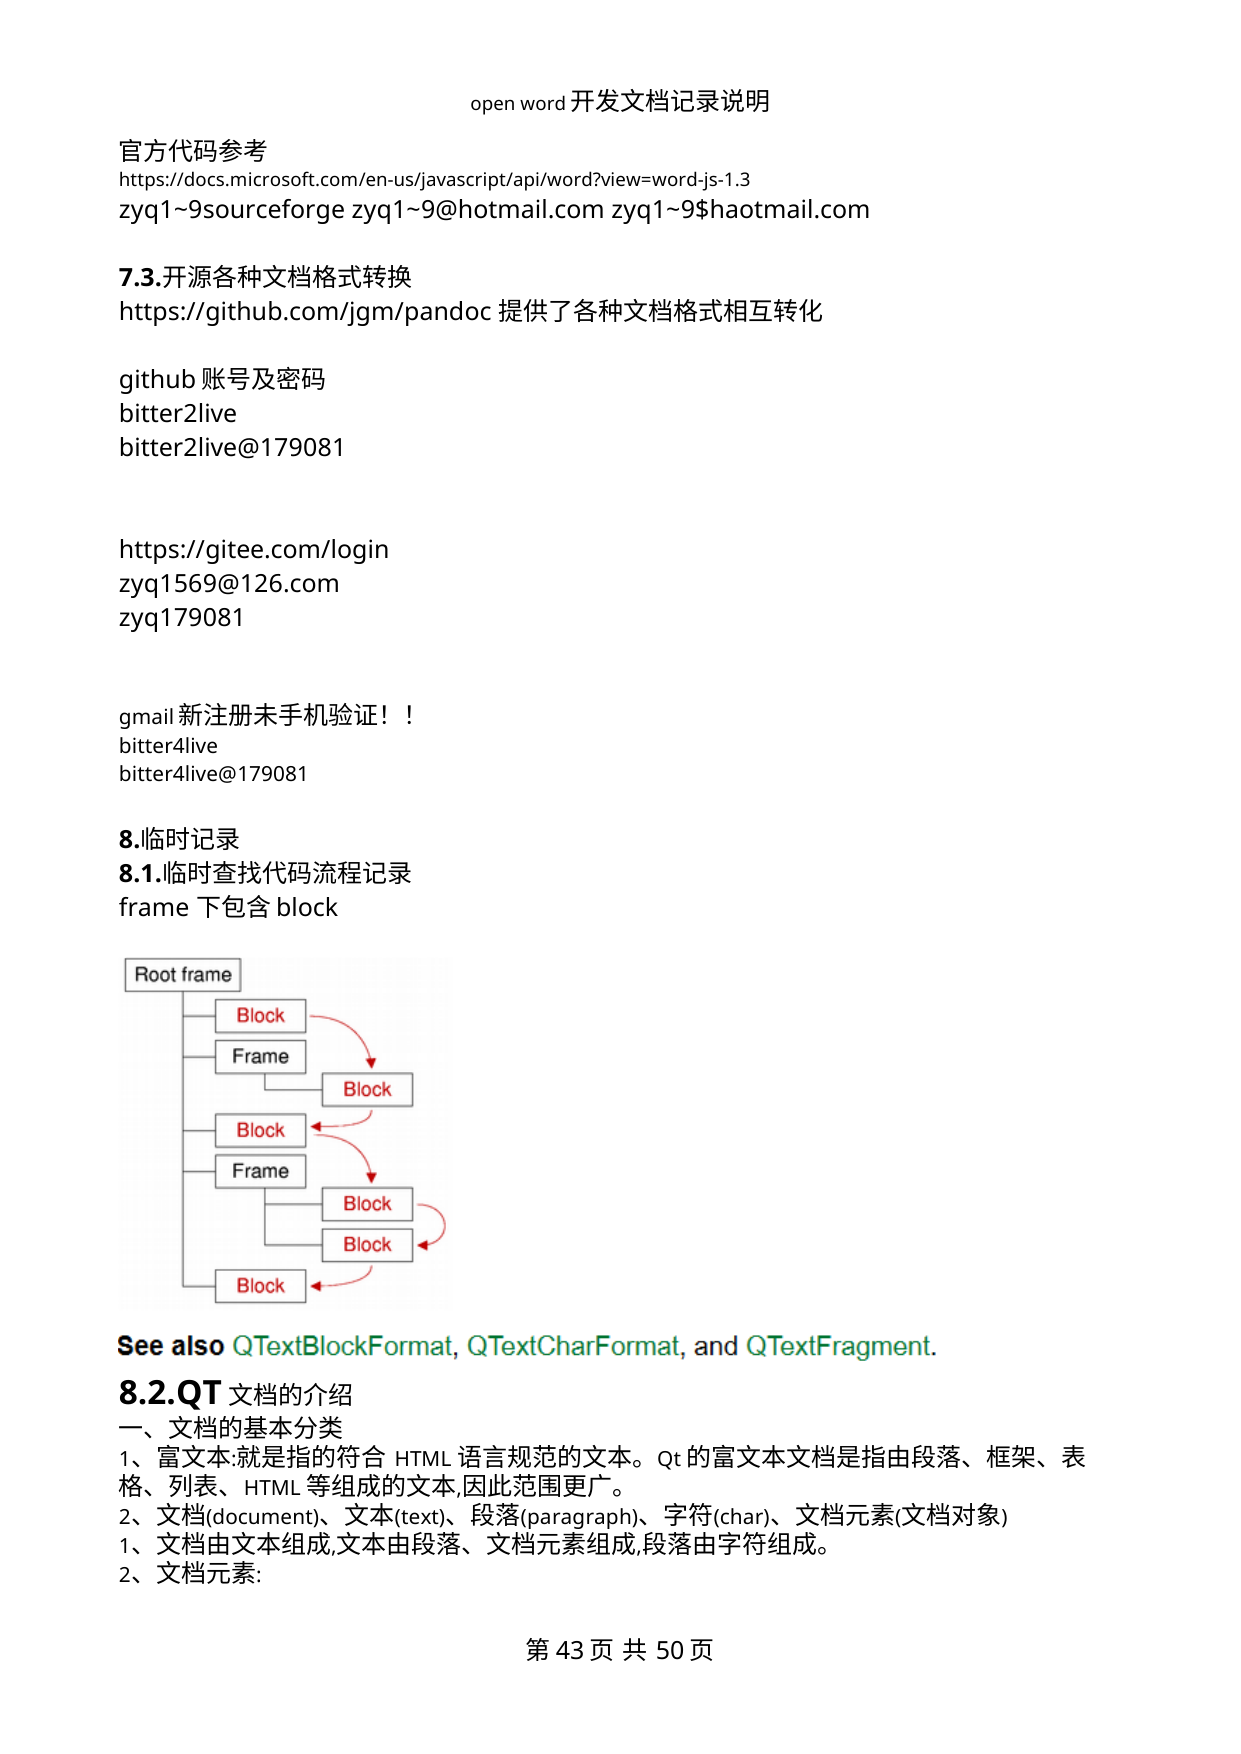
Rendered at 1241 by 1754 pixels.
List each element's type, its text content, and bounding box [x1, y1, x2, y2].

text zyq179081 [119, 600, 1121, 634]
text bitter4live [119, 731, 1121, 759]
text 1、文档由文本组成,文本由段落、文档元素组成,段落由字符组成。 [119, 1530, 1121, 1559]
text 2、文档(document)、文本(text)、段落(paragraph)、字符(char)、文档元素(文档对象) [119, 1501, 1121, 1530]
text 格、列表、HTML 等组成的文本,因此范围更广。 [119, 1472, 1121, 1501]
text bitter4live@179081 [119, 759, 1121, 788]
subtitle 临时记录 [119, 822, 1121, 856]
subtitle 开源各种文档格式转换 [119, 260, 1121, 294]
text https://github.com/jgm/pandoc 提供了各种文档格式相互转化 [119, 294, 1121, 328]
text 1、富文本:就是指的符合 HTML 语言规范的文本。Qt 的富文本文档是指由段落、框架、表 [119, 1443, 1121, 1472]
text zyq1569@126.com [119, 566, 1121, 600]
picture [118, 957, 947, 1368]
text gmail新注册未手机验证！！ [119, 702, 1121, 731]
text 官方代码参考 [119, 137, 1121, 166]
text zyq1~9sourceforge zyq1~9@hotmail.com zyq1~9$haotmail.com [119, 192, 1121, 226]
text bitter2live@179081 [119, 430, 1121, 464]
subtitle QT文档的介绍 [119, 1368, 1121, 1414]
text https://docs.microsoft.com/en-us/javascript/api/word?view=word-js-1.3 [119, 166, 1121, 192]
subtitle 临时查找代码流程记录 [119, 856, 1121, 889]
text frame 下包含block [119, 889, 1121, 923]
text https://gitee.com/login [119, 532, 1121, 566]
text bitter2live [119, 396, 1121, 430]
text 一、文档的基本分类 [119, 1414, 1121, 1443]
text 2、文档元素: [119, 1559, 1121, 1588]
text github账号及密码 [119, 362, 1121, 396]
